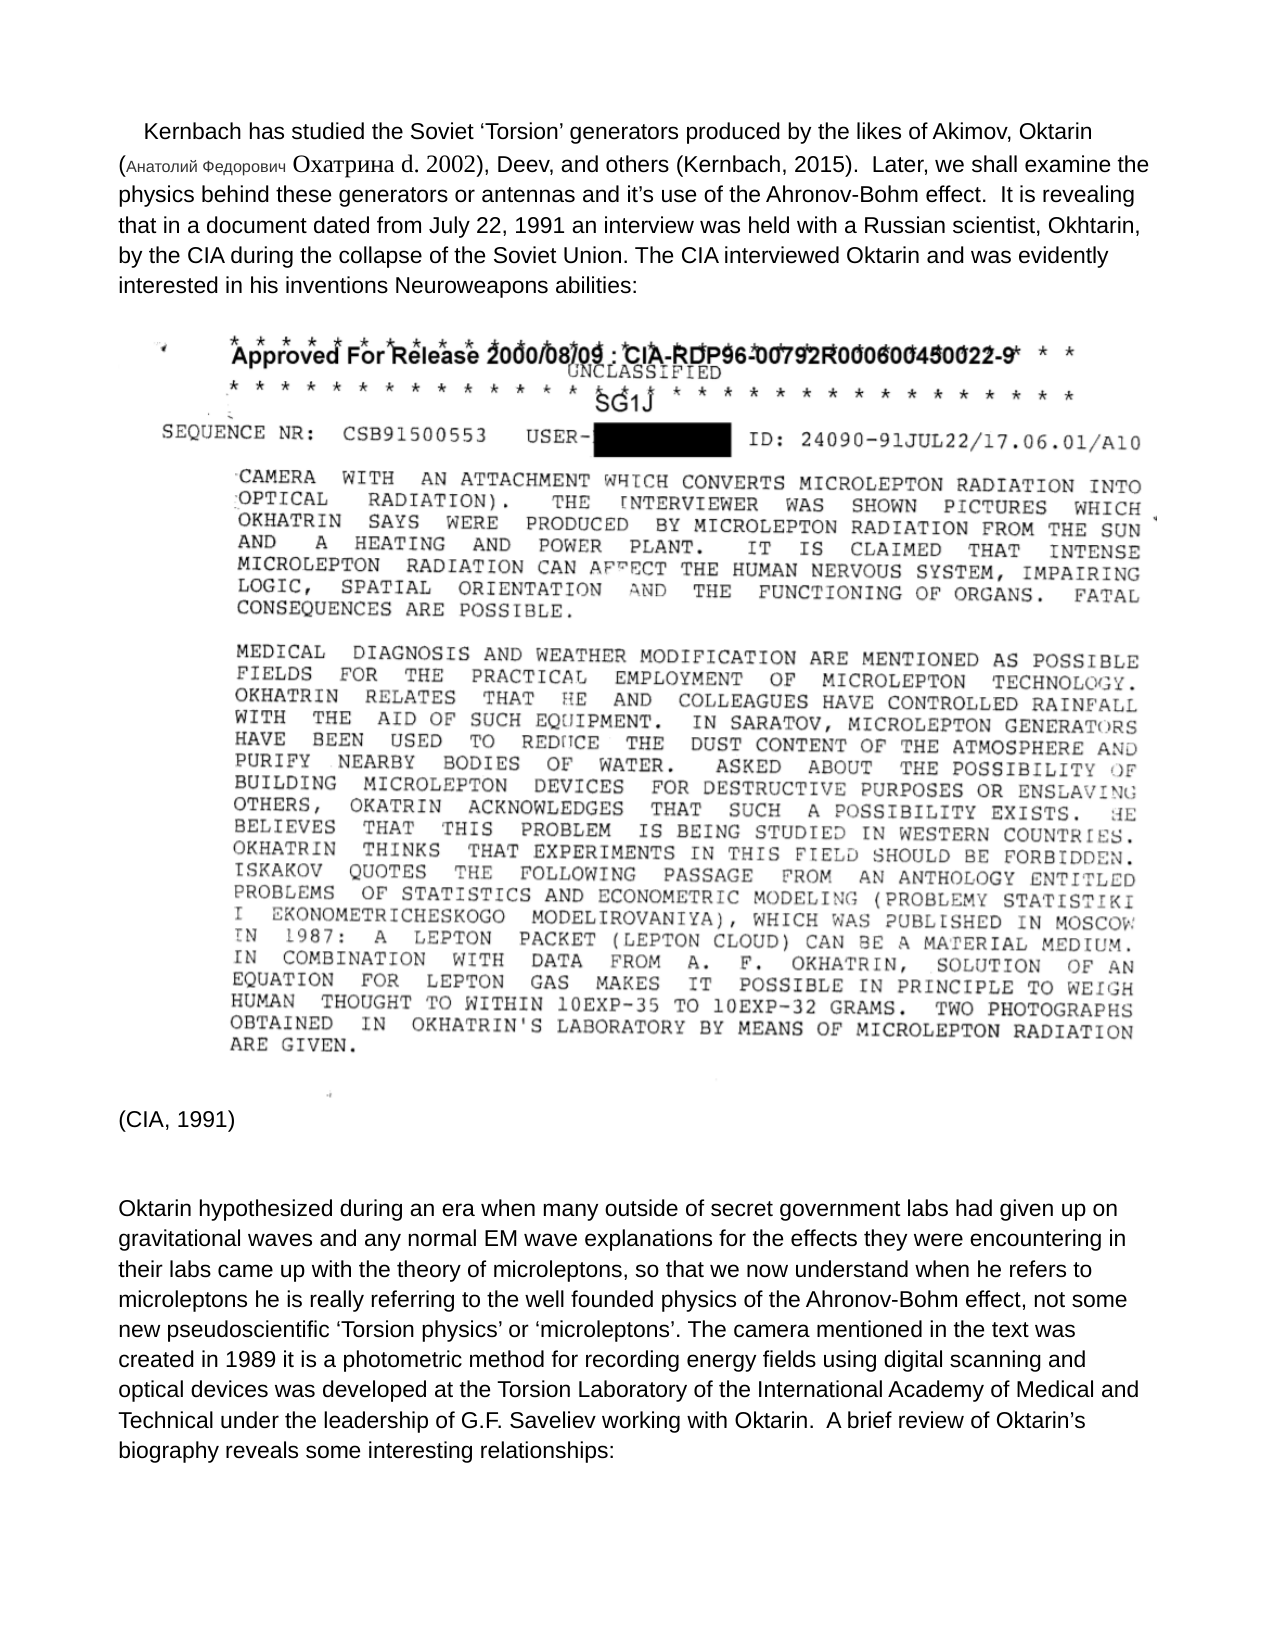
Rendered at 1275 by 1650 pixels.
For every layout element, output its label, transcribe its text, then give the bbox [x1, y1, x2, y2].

text Kernbach has studied the Soviet ‘Torsion’ generators produced by the likes of Akimov, Oktarin (Анатолий Федорович Охатрина d. 2002), Deev, and others (Kernbach, 2015). Later, we shall examine the physics behind these generators or antennas and it’s use of the Ahronov-Bohm effect. It is revealing that in a document dated from July 22, 1991 an interview was held with a Russian scientist, Okhtarin, by the CIA during the collapse of the Soviet Union. The CIA interviewed Oktarin and was evidently interested in his inventions Neuroweapons abilities: [118, 118, 1157, 298]
text (CIA, 1991) [118, 1102, 1157, 1132]
text Oktarin hypothesized during an era when many outside of secret government labs had given up on gravitational waves and any normal EM wave explanations for the effects they were encountering in their labs came up with the theory of microleptons, so that we now understand when he refers to microleptons he is really referring to the well founded physics of the Ahronov-Bohm effect, not some new pseudoscientific ‘Torsion physics’ or ‘microleptons’. The camera mentioned in the text was created in 1989 it is a photometric method for recording energy fields using digital scanning and optical devices was developed at the Torsion Laboratory of the International Academy of Medical and Technical under the leadership of G.F. Saveliev working with Oktarin. A brief review of Oktarin’s biography reveals some interesting relationships: [118, 1195, 1157, 1463]
picture [118, 316, 1157, 1102]
